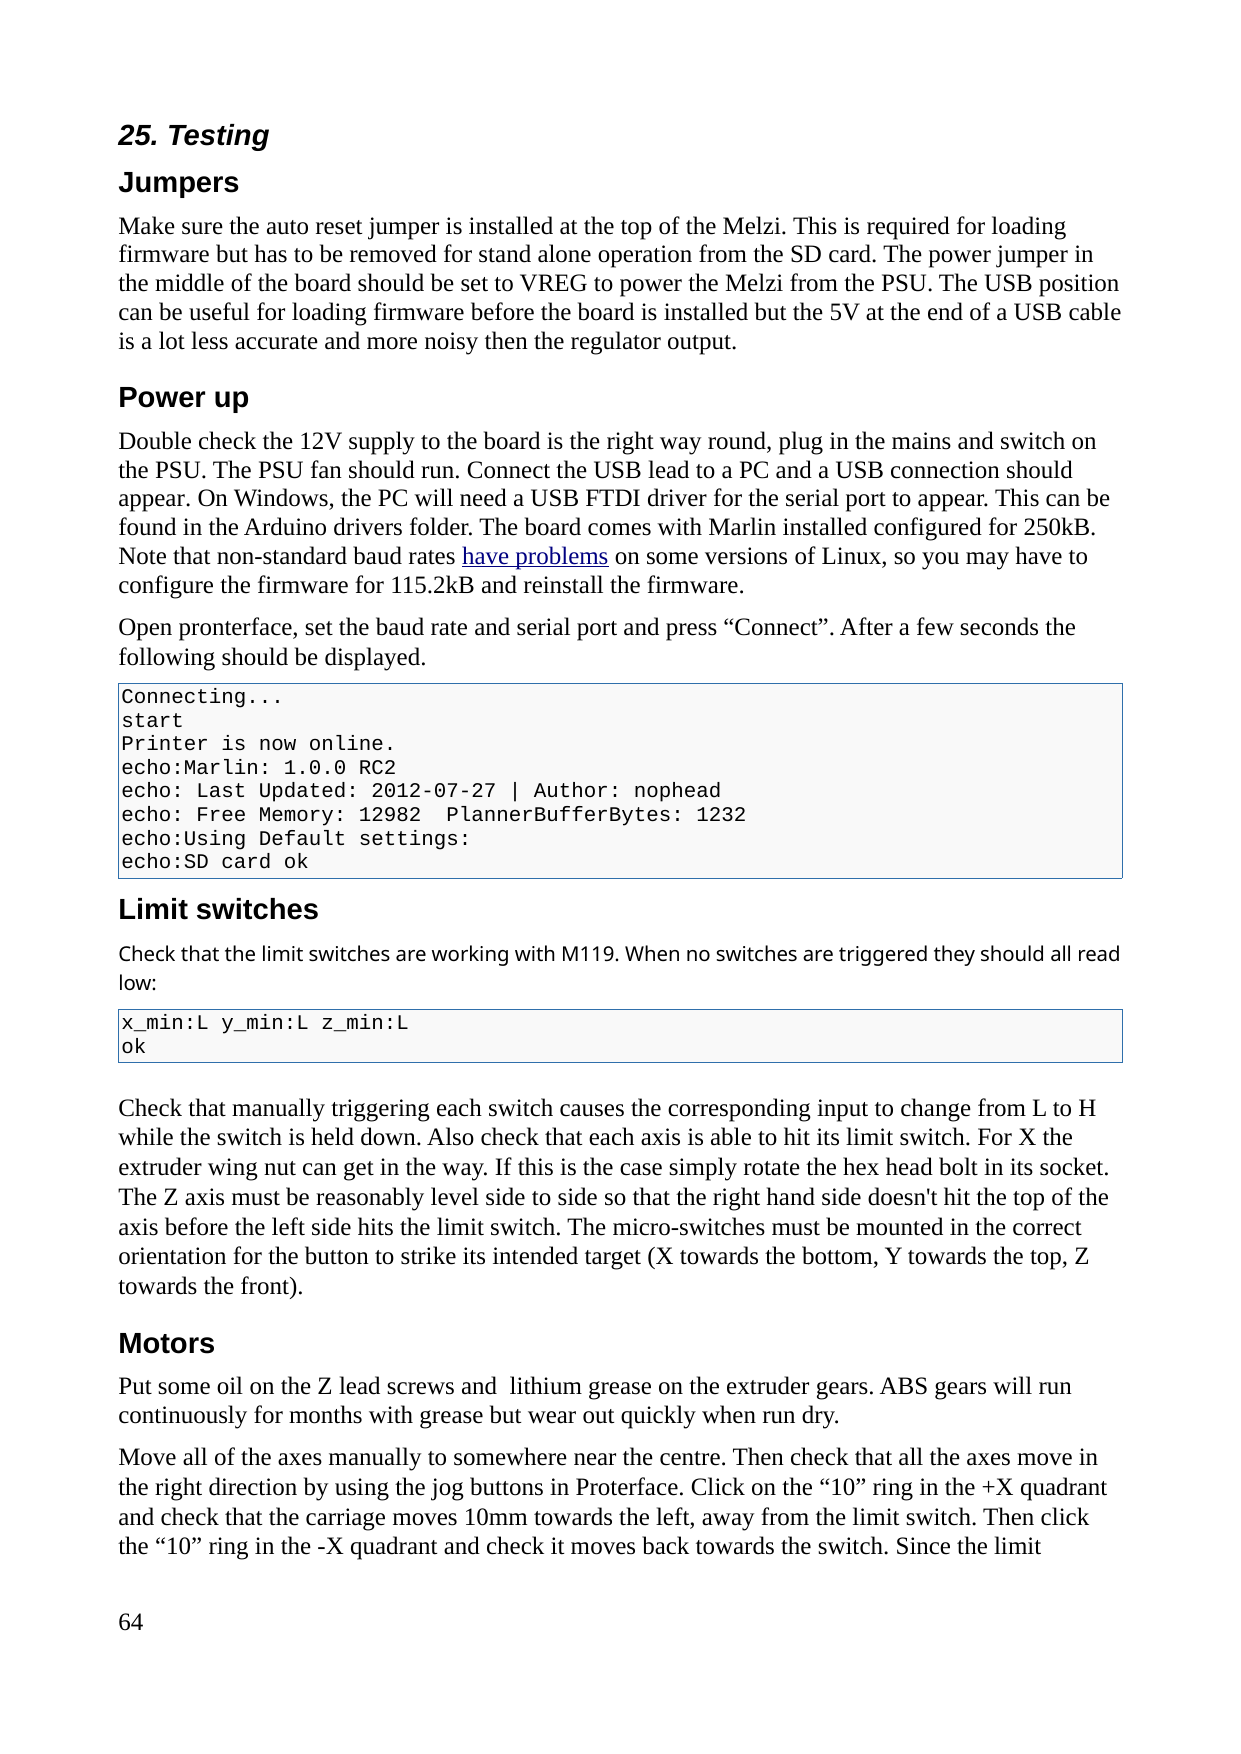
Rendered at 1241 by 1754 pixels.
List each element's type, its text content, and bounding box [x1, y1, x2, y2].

text Double check the 12V supply to the board is the right way round, plug in the mains and switch on the PSU. The PSU fan should run. Connect the USB lead to a PC and a USB connection should appear. On Windows, the PC will need a USB FTDI driver for the serial port to appear. This can be found in the Arduino drivers folder. The board comes with Marlin installed configured for 250kB. Note that non-standard baud rates have problems on some versions of Linux, so you may have to configure the firmware for 115.2kB and reinstall the firmware. [118, 426, 1122, 598]
text Check that manually triggering each switch causes the corresponding input to change from L to H while the switch is held down. Also check that each axis is able to hit its limit switch. For X the extruder wing nut can get in the way. If this is the case simply rotate the hex head bolt in its socket. The Z axis must be reasonably level side to side so that the right hand side doesn't hit the top of the axis before the left side hits the limit switch. The micro-switches must be mounted in the correct orientation for the button to strike its intended target (X towards the bottom, Y towards the top, Z towards the front). [118, 1092, 1122, 1300]
subtitle Motors [118, 1326, 1122, 1359]
text echo:Using Default settings: [119, 825, 1122, 848]
text echo: Free Memory: 12982 PlannerBufferBytes: 1232 [119, 801, 1122, 825]
text echo: Last Updated: 2012-07-27 | Author: nophead [119, 777, 1122, 801]
text echo:Marlin: 1.0.0 RC2 [119, 754, 1122, 777]
text start [119, 707, 1122, 730]
subtitle Power up [118, 381, 1122, 414]
text Open pronterface, set the baud rate and serial port and press “Connect”. After a few seconds the following should be displayed. [118, 611, 1122, 670]
subtitle Limit switches [118, 892, 1122, 925]
subtitle Testing [118, 118, 1122, 152]
text Put some oil on the Z lead screws and lithium grease on the extruder gears. ABS gears will run continuously for months with grease but wear out quickly when run dry. [118, 1371, 1122, 1429]
text Make sure the auto reset jumper is installed at the top of the Melzi. This is required for loading firmware but has to be removed for stand alone operation from the SD card. The power jumper in the middle of the board should be set to VREG to power the Melzi from the PSU. The USB position can be useful for loading firmware before the board is installed but the 5V at the end of a USB cable is a lot less accurate and more noisy then the regulator output. [118, 211, 1122, 354]
text Check that the limit switches are working with M119. When no switches are triggered they should all read low: [118, 937, 1122, 997]
text ok [119, 1033, 1122, 1062]
text x_min:L y_min:L z_min:L [119, 1010, 1122, 1033]
text echo:SD card ok [119, 848, 1122, 878]
text Move all of the axes manually to somewhere near the centre. Then check that all the axes move in the right direction by using the jog buttons in Proterface. Click on the “10” ring in the +X quadrant and check that the carriage moves 10mm towards the left, away from the limit switch. Then click the “10” ring in the -X quadrant and check it moves back towards the switch. Since the limit [118, 1441, 1122, 1560]
text Connecting... [119, 684, 1122, 707]
subtitle Jumpers [118, 165, 1122, 199]
text Printer is now online. [119, 730, 1122, 754]
